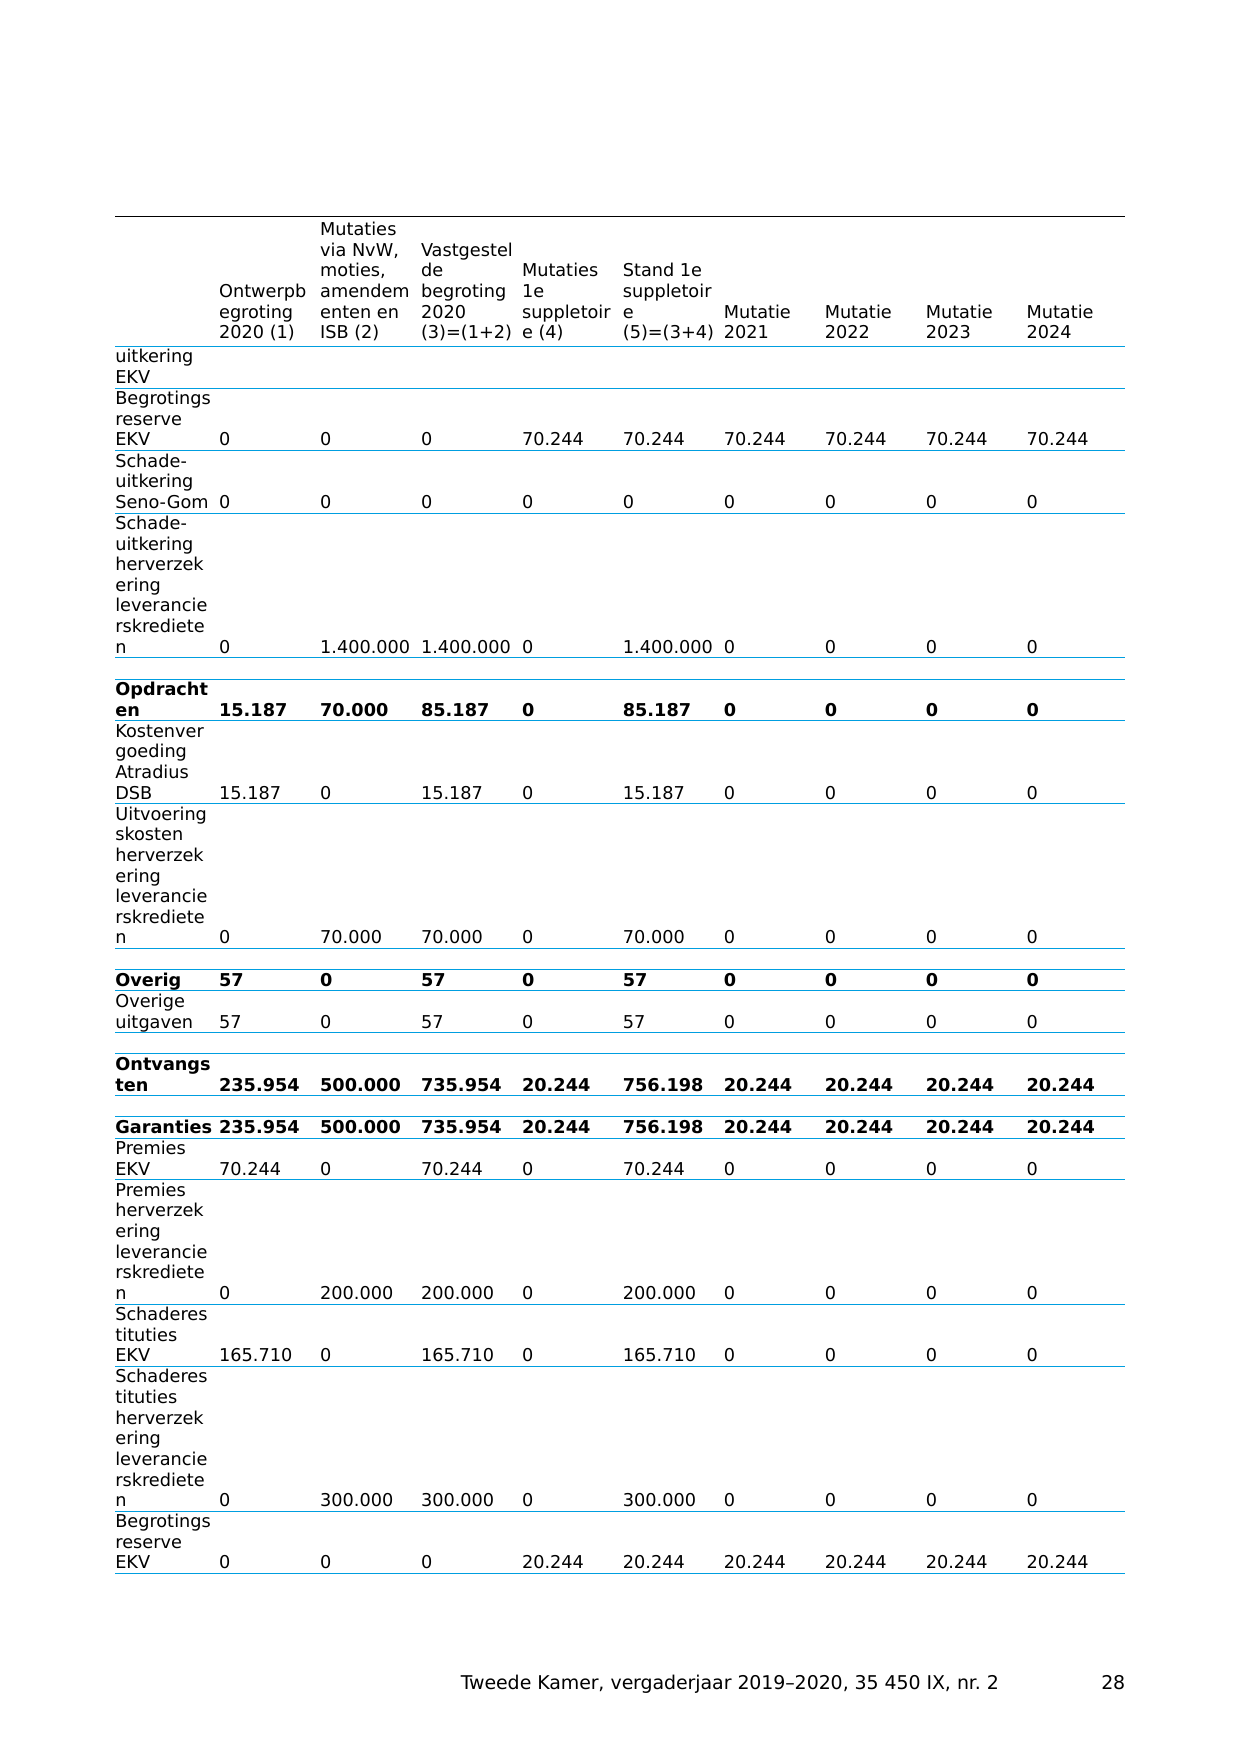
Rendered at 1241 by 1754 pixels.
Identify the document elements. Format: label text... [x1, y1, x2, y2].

table_cell Mutatie 2023 [923, 217, 1023, 346]
table_cell [1024, 347, 1125, 388]
table_cell Garanties [115, 1117, 216, 1137]
table_cell [923, 1033, 1023, 1053]
table_cell 0 [1024, 1305, 1125, 1366]
table_cell 500.000 [317, 1054, 418, 1095]
table_cell 0 [519, 1180, 620, 1303]
table_cell 0 [519, 680, 620, 720]
table_cell [822, 949, 923, 969]
table_cell 20.244 [1024, 1512, 1125, 1573]
table_cell [317, 1096, 418, 1116]
table_cell [216, 949, 317, 969]
table_cell [822, 658, 923, 678]
table_cell 0 [923, 1367, 1023, 1511]
table_cell [317, 949, 418, 969]
table_cell 0 [1024, 451, 1125, 512]
table_cell [216, 658, 317, 678]
table_cell 70.244 [1024, 389, 1125, 450]
table_cell 20.244 [822, 1054, 923, 1095]
table_cell [115, 658, 216, 678]
table_cell Mutatie 2021 [721, 217, 822, 346]
table_cell 235.954 [216, 1054, 317, 1095]
table_cell [115, 1033, 216, 1053]
table_cell [721, 1033, 822, 1053]
table_cell [317, 658, 418, 678]
table_cell 15.187 [620, 721, 721, 803]
table_cell [1024, 949, 1125, 969]
table_cell 0 [418, 451, 519, 512]
table_cell [418, 658, 519, 678]
table_cell 0 [317, 389, 418, 450]
table_cell 20.244 [519, 1117, 620, 1137]
table_cell 70.244 [620, 389, 721, 450]
table_cell 0 [1024, 514, 1125, 657]
table_cell 20.244 [519, 1054, 620, 1095]
table_cell Stand 1e suppletoire (5)=(3+4) [620, 217, 721, 346]
table_cell 20.244 [822, 1117, 923, 1137]
table_cell 0 [822, 451, 923, 512]
table_cell 0 [1024, 991, 1125, 1032]
table_cell 0 [721, 991, 822, 1032]
table_cell 15.187 [216, 680, 317, 720]
table_cell 0 [822, 991, 923, 1032]
table_cell Schade-uitkering herverzekering leverancierskredieten [115, 514, 216, 657]
table_cell 0 [1024, 970, 1125, 990]
table_cell 0 [923, 970, 1023, 990]
table_cell 0 [216, 804, 317, 948]
table_cell 756.198 [620, 1117, 721, 1137]
table_header Budgettaire gevolgen van beleid, beleidsartikel 5 (Eerste suppletoire begroting) (bedragen x € 1.000) [115, 191, 1125, 216]
table_cell 0 [721, 1139, 822, 1179]
table_cell 0 [317, 991, 418, 1032]
table_cell [115, 217, 216, 346]
table_cell 0 [317, 970, 418, 990]
table_cell 57 [216, 991, 317, 1032]
table_cell [418, 1033, 519, 1053]
table_cell Mutaties 1e suppletoire (4) [519, 217, 620, 346]
table_cell 0 [923, 1139, 1023, 1179]
table_cell [519, 658, 620, 678]
table_cell 0 [1024, 680, 1125, 720]
table_cell 300.000 [620, 1367, 721, 1511]
table_cell [115, 949, 216, 969]
table_cell Begrotingsreserve EKV [115, 1512, 216, 1573]
table_cell [721, 949, 822, 969]
table_cell 1.400.000 [418, 514, 519, 657]
table_cell [923, 1096, 1023, 1116]
table_cell 0 [519, 1139, 620, 1179]
table_cell 70.244 [216, 1139, 317, 1179]
table_cell 0 [822, 680, 923, 720]
table_cell 500.000 [317, 1117, 418, 1137]
table_cell 0 [822, 1367, 923, 1511]
table_cell [923, 949, 1023, 969]
table_cell 165.710 [620, 1305, 721, 1366]
table_cell Opdrachten [115, 680, 216, 720]
table_cell 0 [721, 970, 822, 990]
table_cell 0 [216, 1512, 317, 1573]
table_cell Overig [115, 970, 216, 990]
table_cell 0 [519, 451, 620, 512]
table_cell 0 [216, 1367, 317, 1511]
table_cell 57 [216, 970, 317, 990]
table_cell [519, 1096, 620, 1116]
table_cell [620, 347, 721, 388]
table_cell [822, 1096, 923, 1116]
table_cell [418, 1096, 519, 1116]
table_cell 57 [620, 991, 721, 1032]
table_cell [519, 949, 620, 969]
table_cell [923, 658, 1023, 678]
table_cell 0 [317, 1305, 418, 1366]
table_cell 70.244 [923, 389, 1023, 450]
table_cell [1024, 1033, 1125, 1053]
table_cell 0 [822, 804, 923, 948]
table_cell 0 [923, 804, 1023, 948]
table_cell 0 [317, 721, 418, 803]
table_cell 0 [721, 514, 822, 657]
table_cell 0 [822, 721, 923, 803]
table_cell [1024, 1096, 1125, 1116]
table_cell Ontvangsten [115, 1054, 216, 1095]
table_cell 85.187 [620, 680, 721, 720]
table_cell 0 [519, 970, 620, 990]
table_cell 70.244 [721, 389, 822, 450]
table_cell 0 [721, 1367, 822, 1511]
table_cell 200.000 [317, 1180, 418, 1303]
table_cell 0 [317, 1139, 418, 1179]
table_cell [620, 1096, 721, 1116]
table_cell 20.244 [721, 1054, 822, 1095]
table_cell [418, 949, 519, 969]
table_cell [822, 1033, 923, 1053]
table_cell 70.244 [620, 1139, 721, 1179]
table_cell 0 [519, 991, 620, 1032]
table_cell 20.244 [923, 1054, 1023, 1095]
table_cell 0 [216, 514, 317, 657]
table_cell 200.000 [418, 1180, 519, 1303]
table_cell 0 [923, 721, 1023, 803]
table_cell 0 [721, 721, 822, 803]
table_cell 235.954 [216, 1117, 317, 1137]
table_cell 0 [1024, 804, 1125, 948]
table_cell 200.000 [620, 1180, 721, 1303]
table_cell [115, 1096, 216, 1116]
table_cell 0 [923, 1305, 1023, 1366]
table_cell 20.244 [1024, 1054, 1125, 1095]
table_cell 1.400.000 [620, 514, 721, 657]
table_cell 0 [216, 389, 317, 450]
table_cell 57 [620, 970, 721, 990]
table_cell 70.244 [822, 389, 923, 450]
table_cell Overige uitgaven [115, 991, 216, 1032]
table_cell 0 [1024, 1180, 1125, 1303]
table_cell [721, 1096, 822, 1116]
table_cell [923, 347, 1023, 388]
table_cell Premies EKV [115, 1139, 216, 1179]
table_cell 735.954 [418, 1117, 519, 1137]
table_cell Schaderestituties EKV [115, 1305, 216, 1366]
table_cell [216, 347, 317, 388]
table_cell 0 [822, 1139, 923, 1179]
table_cell Schaderestituties herverzekering leverancierskredieten [115, 1367, 216, 1511]
table_cell 0 [1024, 721, 1125, 803]
table_cell 300.000 [317, 1367, 418, 1511]
table_cell 70.244 [519, 389, 620, 450]
table_cell 15.187 [216, 721, 317, 803]
table_cell [216, 1096, 317, 1116]
table_cell [519, 347, 620, 388]
table_cell 20.244 [721, 1512, 822, 1573]
table_cell 0 [519, 721, 620, 803]
table_cell 0 [822, 1180, 923, 1303]
table_cell 20.244 [923, 1117, 1023, 1137]
table_cell [822, 347, 923, 388]
table_cell [620, 949, 721, 969]
table_cell Mutatie 2022 [822, 217, 923, 346]
table_cell 70.000 [317, 804, 418, 948]
table_cell 20.244 [519, 1512, 620, 1573]
table_cell 0 [317, 1512, 418, 1573]
table_cell 0 [519, 514, 620, 657]
table_cell 85.187 [418, 680, 519, 720]
table_cell 70.000 [418, 804, 519, 948]
table_cell [317, 347, 418, 388]
table_cell uitkering EKV [115, 347, 216, 388]
table_cell Vastgestelde begroting 2020 (3)=(1+2) [418, 217, 519, 346]
table_cell 300.000 [418, 1367, 519, 1511]
table_cell [216, 1033, 317, 1053]
table_cell Mutatie 2024 [1024, 217, 1125, 346]
table_cell 0 [923, 680, 1023, 720]
table_cell Kostenvergoeding Atradius DSB [115, 721, 216, 803]
table_cell [620, 658, 721, 678]
table_cell 70.000 [620, 804, 721, 948]
table_cell 0 [620, 451, 721, 512]
table_cell 0 [519, 1305, 620, 1366]
table_cell 20.244 [620, 1512, 721, 1573]
table_cell 0 [216, 1180, 317, 1303]
table_cell 165.710 [216, 1305, 317, 1366]
table_cell 0 [721, 451, 822, 512]
table_cell 20.244 [721, 1117, 822, 1137]
table_cell [620, 1033, 721, 1053]
table_cell [721, 658, 822, 678]
table_cell 0 [923, 1180, 1023, 1303]
table_cell 0 [721, 1305, 822, 1366]
table_cell [317, 1033, 418, 1053]
table_cell 756.198 [620, 1054, 721, 1095]
table_cell 0 [822, 514, 923, 657]
table_cell 1.400.000 [317, 514, 418, 657]
table_cell [1024, 658, 1125, 678]
table_cell 0 [1024, 1139, 1125, 1179]
table_cell 0 [418, 1512, 519, 1573]
table_cell 70.244 [418, 1139, 519, 1179]
table_cell 0 [721, 680, 822, 720]
table_cell Mutaties via NvW, moties, amendementen en ISB (2) [317, 217, 418, 346]
table_cell 735.954 [418, 1054, 519, 1095]
table_cell Uitvoeringskosten herverzekering leverancierskredieten [115, 804, 216, 948]
table_cell 57 [418, 991, 519, 1032]
table_cell 0 [418, 389, 519, 450]
table_cell 165.710 [418, 1305, 519, 1366]
table_cell 0 [317, 451, 418, 512]
table_cell Schade-uitkering Seno-Gom [115, 451, 216, 512]
table_cell 0 [822, 1305, 923, 1366]
table_cell 57 [418, 970, 519, 990]
table_cell [418, 347, 519, 388]
table_cell 20.244 [822, 1512, 923, 1573]
table_cell 20.244 [1024, 1117, 1125, 1137]
table_cell 0 [1024, 1367, 1125, 1511]
table_cell 0 [923, 514, 1023, 657]
table_cell Ontwerpbegroting 2020 (1) [216, 217, 317, 346]
table_cell 0 [822, 970, 923, 990]
table_cell Premies herverzekering leverancierskredieten [115, 1180, 216, 1303]
table_cell 0 [923, 991, 1023, 1032]
table_cell 0 [216, 451, 317, 512]
table_cell 0 [519, 1367, 620, 1511]
table_cell 0 [721, 1180, 822, 1303]
table_cell 0 [721, 804, 822, 948]
table_cell 20.244 [923, 1512, 1023, 1573]
table_cell 0 [923, 451, 1023, 512]
table_cell [519, 1033, 620, 1053]
table_cell [721, 347, 822, 388]
table_cell 70.000 [317, 680, 418, 720]
table_cell Begrotingsreserve EKV [115, 389, 216, 450]
table_cell 0 [519, 804, 620, 948]
table_cell 15.187 [418, 721, 519, 803]
